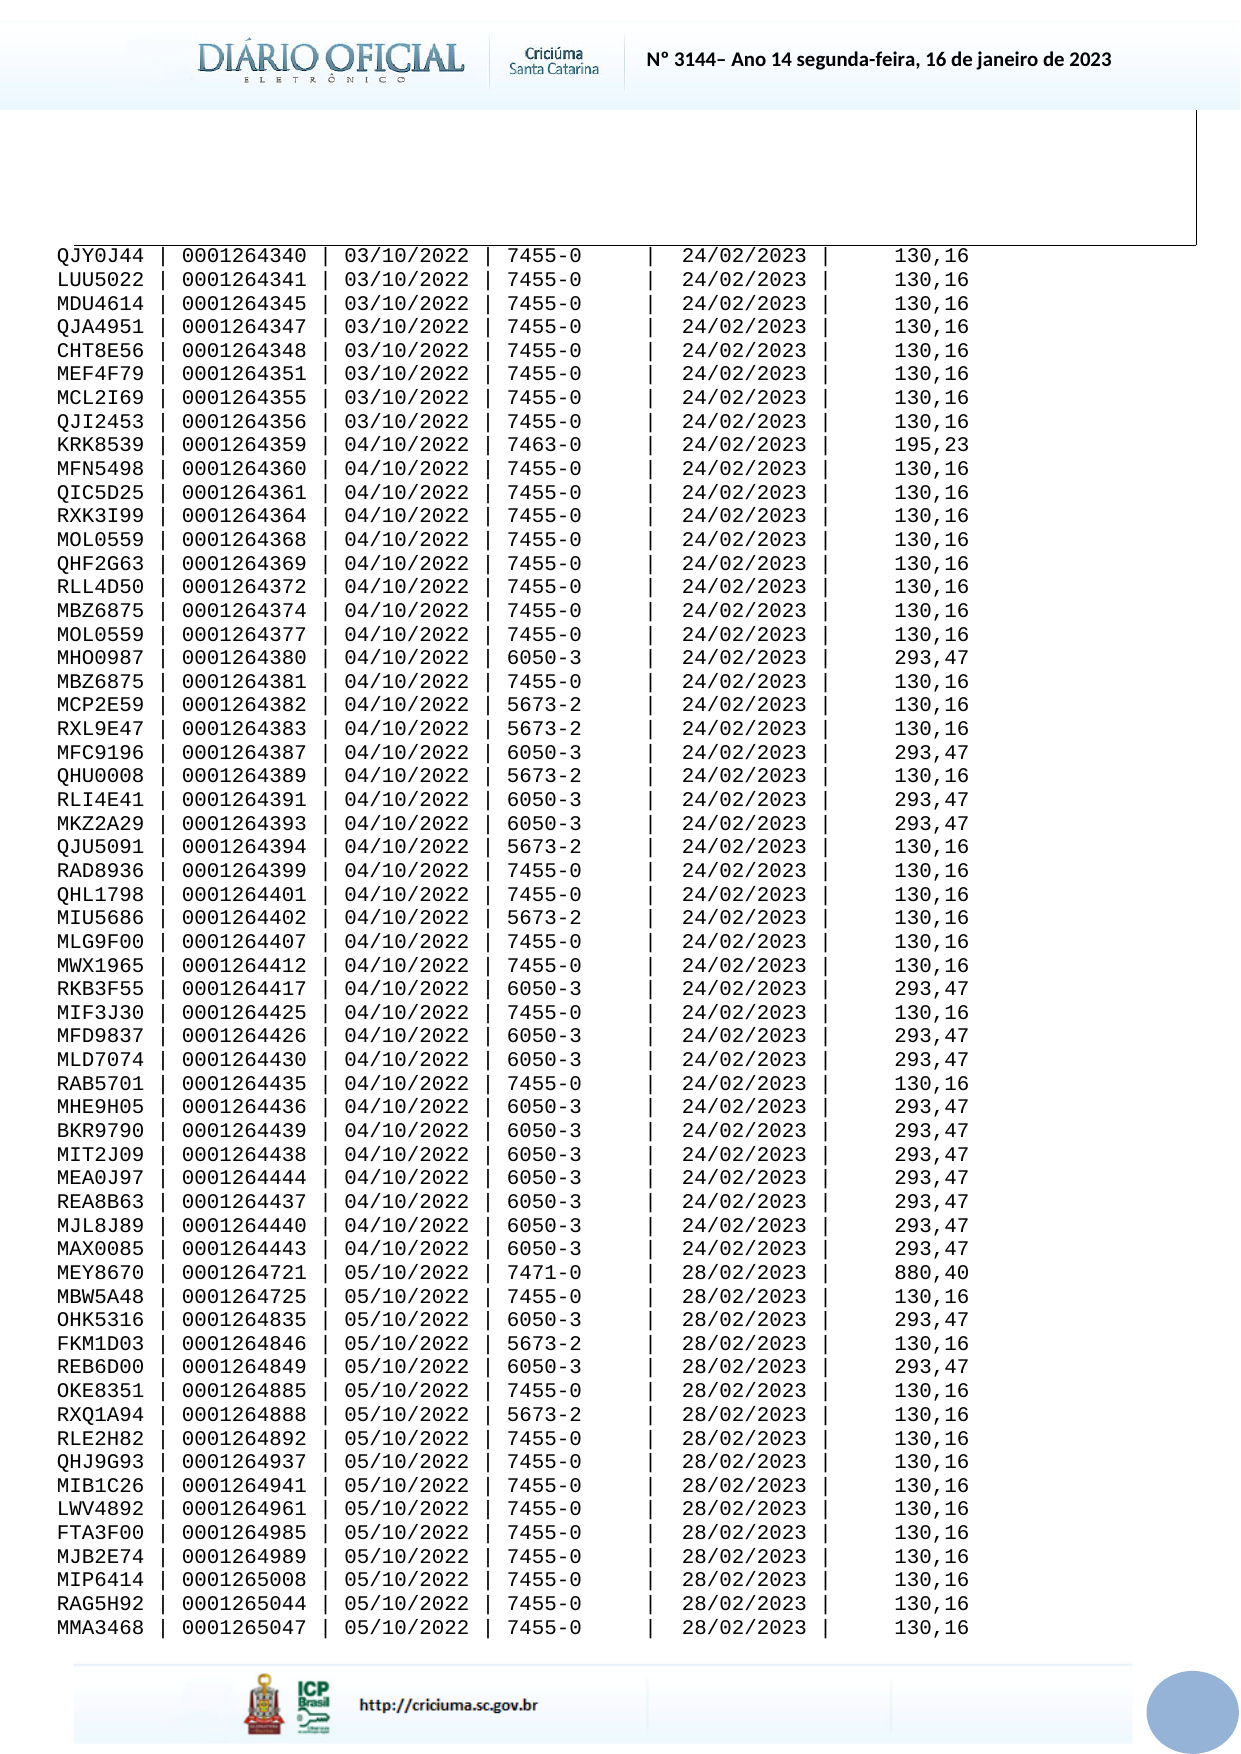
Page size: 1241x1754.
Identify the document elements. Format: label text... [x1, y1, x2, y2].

text BKR9790 | 0001264439 | 04/10/2022 | 6050-3 | 24/02/2023 | 293,47 [44, 1120, 1196, 1144]
text QJI2453 | 0001264356 | 03/10/2022 | 7455-0 | 24/02/2023 | 130,16 [44, 411, 1196, 434]
text MJB2E74 | 0001264989 | 05/10/2022 | 7455-0 | 28/02/2023 | 130,16 [44, 1546, 1196, 1569]
text QHL1798 | 0001264401 | 04/10/2022 | 7455-0 | 24/02/2023 | 130,16 [44, 884, 1196, 907]
text MBZ6875 | 0001264381 | 04/10/2022 | 7455-0 | 24/02/2023 | 130,16 [44, 671, 1196, 694]
text KRK8539 | 0001264359 | 04/10/2022 | 7463-0 | 24/02/2023 | 195,23 [44, 434, 1196, 458]
text REB6D00 | 0001264849 | 05/10/2022 | 6050-3 | 28/02/2023 | 293,47 [44, 1357, 1196, 1380]
text MFC9196 | 0001264387 | 04/10/2022 | 6050-3 | 24/02/2023 | 293,47 [44, 742, 1196, 765]
text MAX0085 | 0001264443 | 04/10/2022 | 6050-3 | 24/02/2023 | 293,47 [44, 1238, 1196, 1262]
text MFD9837 | 0001264426 | 04/10/2022 | 6050-3 | 24/02/2023 | 293,47 [44, 1026, 1196, 1049]
text MEY8670 | 0001264721 | 05/10/2022 | 7471-0 | 28/02/2023 | 880,40 [44, 1262, 1196, 1286]
text MIU5686 | 0001264402 | 04/10/2022 | 5673-2 | 24/02/2023 | 130,16 [44, 907, 1196, 931]
text RLE2H82 | 0001264892 | 05/10/2022 | 7455-0 | 28/02/2023 | 130,16 [44, 1427, 1196, 1451]
text MEA0J97 | 0001264444 | 04/10/2022 | 6050-3 | 24/02/2023 | 293,47 [44, 1167, 1196, 1191]
text MHE9H05 | 0001264436 | 04/10/2022 | 6050-3 | 24/02/2023 | 293,47 [44, 1096, 1196, 1120]
text CHT8E56 | 0001264348 | 03/10/2022 | 7455-0 | 24/02/2023 | 130,16 [44, 340, 1196, 363]
text QHU0008 | 0001264389 | 04/10/2022 | 5673-2 | 24/02/2023 | 130,16 [44, 765, 1196, 789]
text FTA3F00 | 0001264985 | 05/10/2022 | 7455-0 | 28/02/2023 | 130,16 [44, 1522, 1196, 1546]
text MOL0559 | 0001264377 | 04/10/2022 | 7455-0 | 24/02/2023 | 130,16 [44, 623, 1196, 647]
text OKE8351 | 0001264885 | 05/10/2022 | 7455-0 | 28/02/2023 | 130,16 [44, 1380, 1196, 1404]
text RXQ1A94 | 0001264888 | 05/10/2022 | 5673-2 | 28/02/2023 | 130,16 [44, 1404, 1196, 1427]
text QHJ9G93 | 0001264937 | 05/10/2022 | 7455-0 | 28/02/2023 | 130,16 [44, 1451, 1196, 1475]
text QHF2G63 | 0001264369 | 04/10/2022 | 7455-0 | 24/02/2023 | 130,16 [44, 553, 1196, 576]
text MBZ6875 | 0001264374 | 04/10/2022 | 7455-0 | 24/02/2023 | 130,16 [44, 600, 1196, 623]
text MKZ2A29 | 0001264393 | 04/10/2022 | 6050-3 | 24/02/2023 | 293,47 [44, 813, 1196, 836]
text REA8B63 | 0001264437 | 04/10/2022 | 6050-3 | 24/02/2023 | 293,47 [44, 1191, 1196, 1215]
text RXK3I99 | 0001264364 | 04/10/2022 | 7455-0 | 24/02/2023 | 130,16 [44, 505, 1196, 529]
text FKM1D03 | 0001264846 | 05/10/2022 | 5673-2 | 28/02/2023 | 130,16 [44, 1333, 1196, 1357]
text OHK5316 | 0001264835 | 05/10/2022 | 6050-3 | 28/02/2023 | 293,47 [44, 1309, 1196, 1333]
text MDU4614 | 0001264345 | 03/10/2022 | 7455-0 | 24/02/2023 | 130,16 [44, 292, 1196, 316]
text QJU5091 | 0001264394 | 04/10/2022 | 5673-2 | 24/02/2023 | 130,16 [44, 836, 1196, 860]
text QJA4951 | 0001264347 | 03/10/2022 | 7455-0 | 24/02/2023 | 130,16 [44, 316, 1196, 340]
text RLI4E41 | 0001264391 | 04/10/2022 | 6050-3 | 24/02/2023 | 293,47 [44, 789, 1196, 813]
text RKB3F55 | 0001264417 | 04/10/2022 | 6050-3 | 24/02/2023 | 293,47 [44, 978, 1196, 1002]
text MIF3J30 | 0001264425 | 04/10/2022 | 7455-0 | 24/02/2023 | 130,16 [44, 1002, 1196, 1026]
text MBW5A48 | 0001264725 | 05/10/2022 | 7455-0 | 28/02/2023 | 130,16 [44, 1286, 1196, 1309]
text RLL4D50 | 0001264372 | 04/10/2022 | 7455-0 | 24/02/2023 | 130,16 [44, 576, 1196, 600]
text MEF4F79 | 0001264351 | 03/10/2022 | 7455-0 | 24/02/2023 | 130,16 [44, 363, 1196, 387]
text MMA3468 | 0001265047 | 05/10/2022 | 7455-0 | 28/02/2023 | 130,16 [44, 1617, 1196, 1640]
text MOL0559 | 0001264368 | 04/10/2022 | 7455-0 | 24/02/2023 | 130,16 [44, 529, 1196, 553]
text RAG5H92 | 0001265044 | 05/10/2022 | 7455-0 | 28/02/2023 | 130,16 [44, 1593, 1196, 1617]
text MLD7074 | 0001264430 | 04/10/2022 | 6050-3 | 24/02/2023 | 293,47 [44, 1049, 1196, 1073]
text MJL8J89 | 0001264440 | 04/10/2022 | 6050-3 | 24/02/2023 | 293,47 [44, 1215, 1196, 1238]
text LWV4892 | 0001264961 | 05/10/2022 | 7455-0 | 28/02/2023 | 130,16 [44, 1498, 1196, 1522]
text QJY0J44 | 0001264340 | 03/10/2022 | 7455-0 | 24/02/2023 | 130,16 [44, 245, 1196, 269]
text MLG9F00 | 0001264407 | 04/10/2022 | 7455-0 | 24/02/2023 | 130,16 [44, 931, 1196, 954]
text LUU5022 | 0001264341 | 03/10/2022 | 7455-0 | 24/02/2023 | 130,16 [44, 269, 1196, 292]
text MCL2I69 | 0001264355 | 03/10/2022 | 7455-0 | 24/02/2023 | 130,16 [44, 387, 1196, 411]
text MCP2E59 | 0001264382 | 04/10/2022 | 5673-2 | 24/02/2023 | 130,16 [44, 694, 1196, 718]
text RXL9E47 | 0001264383 | 04/10/2022 | 5673-2 | 24/02/2023 | 130,16 [44, 718, 1196, 742]
text MIB1C26 | 0001264941 | 05/10/2022 | 7455-0 | 28/02/2023 | 130,16 [44, 1475, 1196, 1498]
text RAB5701 | 0001264435 | 04/10/2022 | 7455-0 | 24/02/2023 | 130,16 [44, 1073, 1196, 1096]
text MIT2J09 | 0001264438 | 04/10/2022 | 6050-3 | 24/02/2023 | 293,47 [44, 1144, 1196, 1167]
text RAD8936 | 0001264399 | 04/10/2022 | 7455-0 | 24/02/2023 | 130,16 [44, 860, 1196, 884]
text MFN5498 | 0001264360 | 04/10/2022 | 7455-0 | 24/02/2023 | 130,16 [44, 458, 1196, 482]
text MHO0987 | 0001264380 | 04/10/2022 | 6050-3 | 24/02/2023 | 293,47 [44, 647, 1196, 671]
text QIC5D25 | 0001264361 | 04/10/2022 | 7455-0 | 24/02/2023 | 130,16 [44, 482, 1196, 505]
text MIP6414 | 0001265008 | 05/10/2022 | 7455-0 | 28/02/2023 | 130,16 [44, 1569, 1196, 1593]
text MWX1965 | 0001264412 | 04/10/2022 | 7455-0 | 24/02/2023 | 130,16 [44, 954, 1196, 978]
